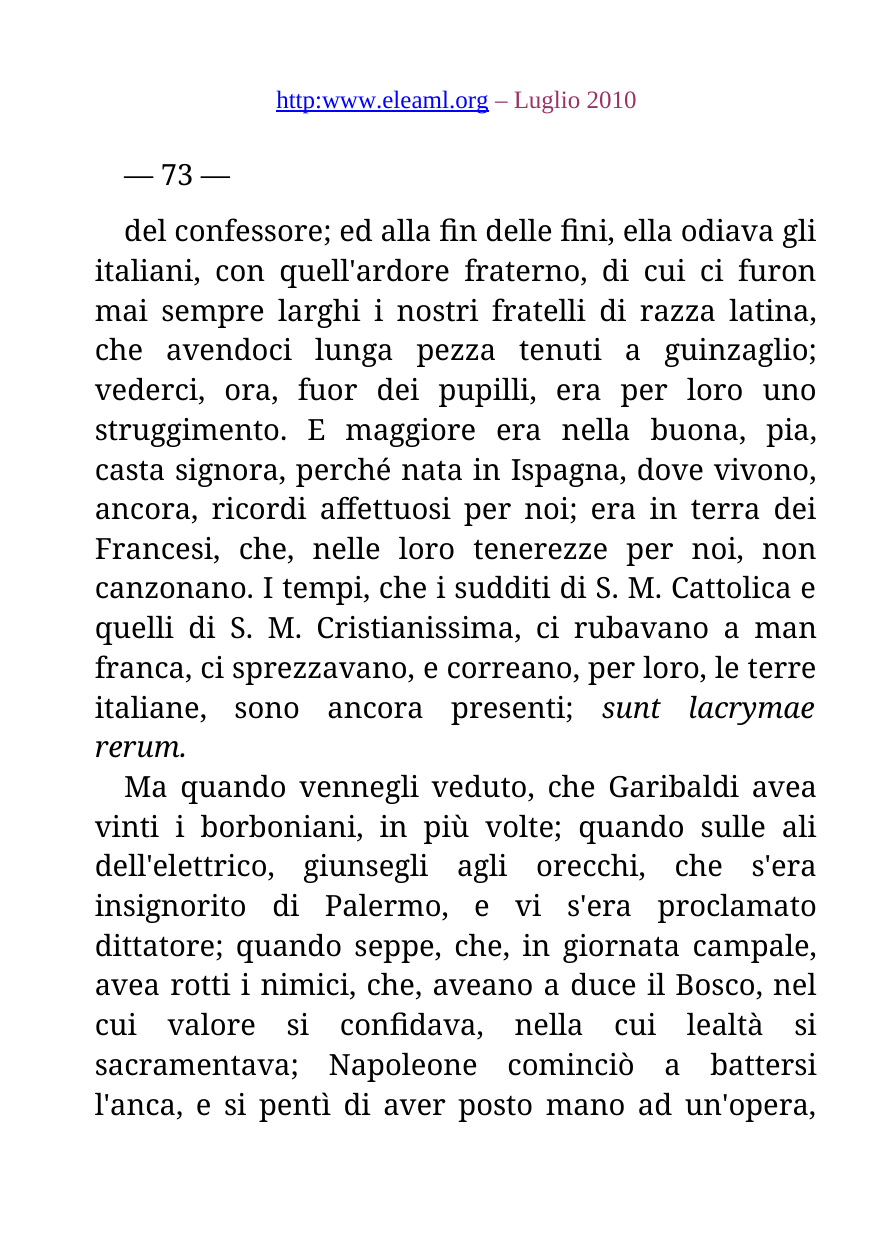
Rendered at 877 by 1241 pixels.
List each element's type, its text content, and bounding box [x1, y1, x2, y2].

text del confessore; ed alla fin delle fini, ella odiava gli italiani, con quell'ardore fraterno, di cui ci furon mai sempre larghi i nostri fratelli di razza latina, che avendoci lunga pezza tenuti a guinzaglio; vederci, ora, fuor dei pupilli, era per loro uno struggimento. E maggiore era nella buona, pia, casta signora, perché nata in Ispagna, dove vivono, ancora, ricordi affettuosi per noi; era in terra dei Francesi, che, nelle loro tenerezze per noi, non canzonano. I tempi, che i sudditi di S. M. Cattolica e quelli di S. M. Cristianissima, ci rubavano a man franca, ci sprezzavano, e correano, per loro, le terre italiane, sono ancora presenti; sunt lacrymae rerum. [94, 211, 818, 766]
text — 73 — [94, 154, 818, 193]
text Ma quando vennegli veduto, che Garibaldi avea vinti i borboniani, in più volte; quando sulle ali dell'elettrico, giunsegli agli orecchi, che s'era insignorito di Palermo, e vi s'era proclamato dittatore; quando seppe, che, in giornata campale, avea rotti i nimici, che, aveano a duce il Bosco, nel cui valore si confidava, nella cui lealtà si sacramentava; Napoleone cominciò a battersi l'anca, e si pentì di aver posto mano ad un'opera, [94, 766, 818, 1123]
